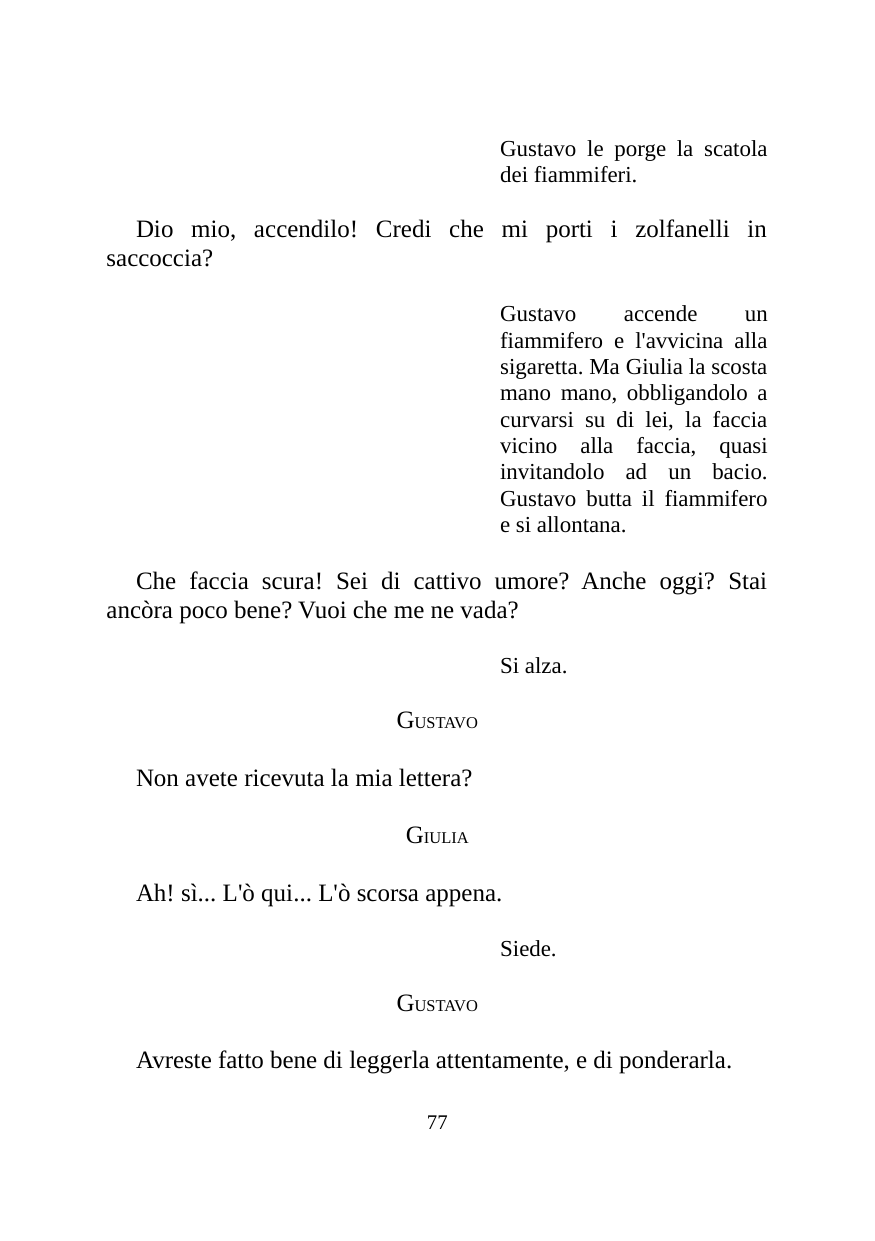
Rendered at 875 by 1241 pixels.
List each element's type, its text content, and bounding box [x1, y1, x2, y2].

text Ah! sì... L'ò qui... L'ò scorsa appena. [106, 878, 768, 906]
text Non avete ricevuta la mia lettera? [106, 763, 768, 791]
text Si alza. [500, 652, 768, 679]
text Giulia [106, 820, 768, 849]
text Gustavo [106, 988, 768, 1017]
text Dio mio, accendilo! Credi che mi porti i zolfanelli in saccoccia? [106, 214, 768, 272]
text Siede. [500, 935, 768, 962]
text Che faccia scura! Sei di cattivo umore? Anche oggi? Stai ancòra poco bene? Vuoi che me ne vada? [106, 566, 768, 624]
text Gustavo accende un fiammifero e l'avvicina alla sigaretta. Ma Giulia la scosta mano mano, obbligandolo a curvarsi su di lei, la faccia vicino alla faccia, quasi invitandolo ad un bacio. Gustavo butta il fiammifero e si allontana. [500, 300, 768, 537]
text Avreste fatto bene di leggerla attentamente, e di ponderarla. [106, 1045, 768, 1074]
text Gustavo le porge la scatola dei fiammiferi. [500, 135, 768, 188]
text Gustavo [106, 705, 768, 734]
